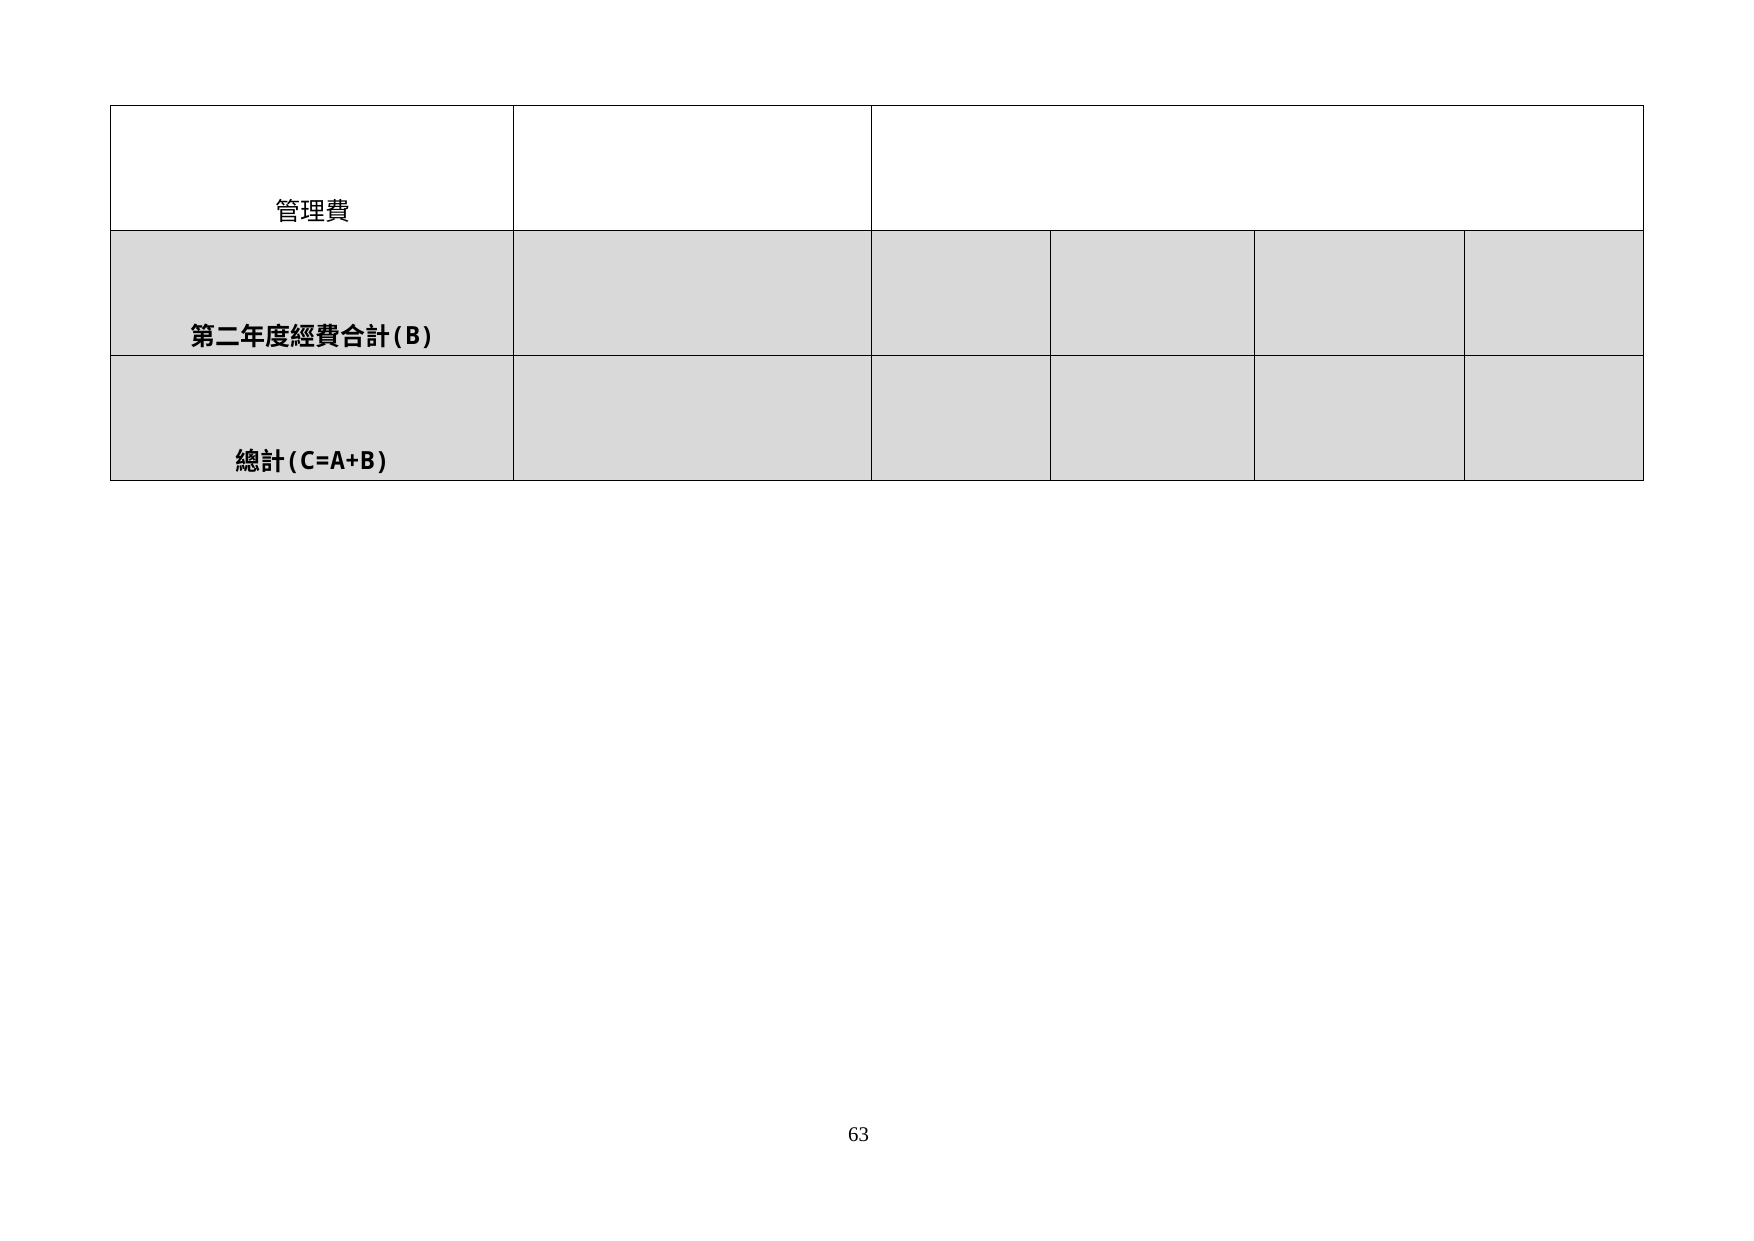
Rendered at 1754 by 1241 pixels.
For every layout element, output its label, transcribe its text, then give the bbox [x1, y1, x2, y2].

table_cell 總計(C=A+B) [111, 356, 513, 480]
table_cell [514, 356, 871, 480]
table_cell [1051, 231, 1254, 355]
table_cell [872, 356, 1050, 480]
table_cell [1051, 356, 1254, 480]
table_cell 管理費 [111, 106, 513, 230]
table_cell [872, 106, 1643, 230]
table_cell [872, 231, 1050, 355]
table_cell 第二年度經費合計(B) [111, 231, 513, 355]
table_cell [514, 106, 871, 230]
table_cell [514, 231, 871, 355]
table_cell [1465, 231, 1643, 355]
table_cell [1255, 356, 1464, 480]
table_cell [1255, 231, 1464, 355]
table_cell [1465, 356, 1643, 480]
